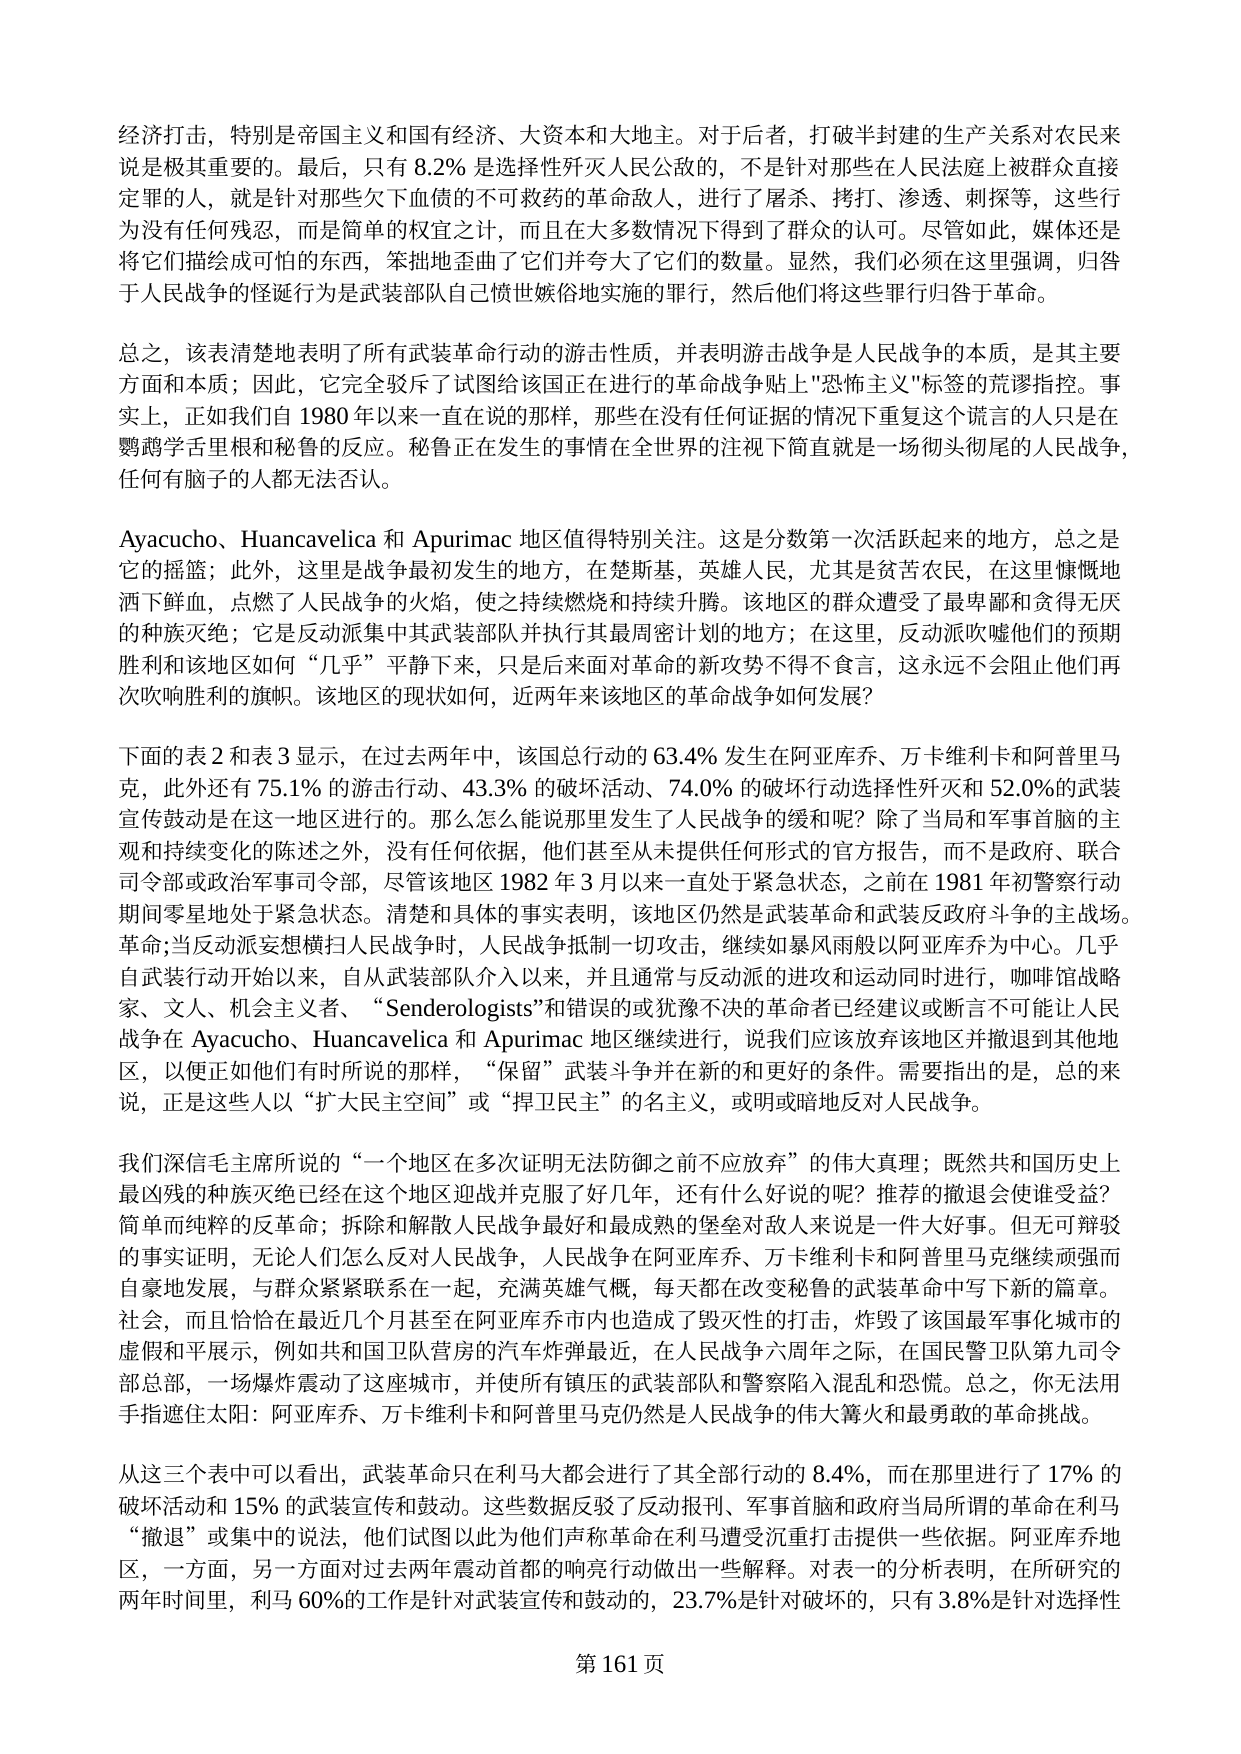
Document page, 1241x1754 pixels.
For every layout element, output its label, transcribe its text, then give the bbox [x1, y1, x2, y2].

text 从这三个表中可以看出，武装革命只在利马大都会进行了其全部行动的8.4%，而在那里进行了17% 的破坏活动和15% 的武装宣传和鼓动。这些数据反驳了反动报刊、军事首脑和政府当局所谓的革命在利马“撤退”或集中的说法，他们试图以此为他们声称革命在利马遭受沉重打击提供一些依据。阿亚库乔地区，一方面，另一方面对过去两年震动首都的响亮行动做出一些解释。对表一的分析表明，在所研究的两年时间里，利马60%的工作是针对武装宣传和鼓动的，23.7%是针对破坏的，只有3.8%是针对选择性 [118, 1458, 1122, 1615]
text 下面的表2和表3显示，在过去两年中，该国总行动的63.4% 发生在阿亚库乔、万卡维利卡和阿普里马克，此外还有75.1% 的游击行动、43.3% 的破坏活动、74.0% 的破坏行动选择性歼灭和52.0%的武装宣传鼓动是在这一地区进行的。那么怎么能说那里发生了人民战争的缓和呢？除了当局和军事首脑的主观和持续变化的陈述之外，没有任何依据，他们甚至从未提供任何形式的官方报告，而不是政府、联合司令部或政治军事司令部，尽管该地区1982年3月以来一直处于紧急状态，之前在1981年初警察行动期间零星地处于紧急状态。清楚和具体的事实表明，该地区仍然是武装革命和武装反政府斗争的主战场。革命;当反动派妄想横扫人民战争时，人民战争抵制一切攻击，继续如暴风雨般以阿亚库乔为中心。几乎自武装行动开始以来，自从武装部队介入以来，并且通常与反动派的进攻和运动同时进行，咖啡馆战略家、文人、机会主义者、“Senderologists”和错误的或犹豫不决的革命者已经建议或断言不可能让人民战争在 Ayacucho、Huancavelica 和 Apurimac 地区继续进行，说我们应该放弃该地区并撤退到其他地区，以便正如他们有时所说的那样，“保留”武装斗争并在新的和更好的条件。需要指出的是，总的来说，正是这些人以“扩大民主空间”或“捍卫民主”的名主义，或明或暗地反对人民战争。 [118, 739, 1122, 1117]
text 总之，该表清楚地表明了所有武装革命行动的游击性质，并表明游击战争是人民战争的本质，是其主要方面和本质；因此，它完全驳斥了试图给该国正在进行的革命战争贴上"恐怖主义"标签的荒谬指控。事实上，正如我们自1980年以来一直在说的那样，那些在没有任何证据的情况下重复这个谎言的人只是在鹦鹉学舌里根和秘鲁的反应。秘鲁正在发生的事情在全世界的注视下简直就是一场彻头彻尾的人民战争，任何有脑子的人都无法否认。 [118, 336, 1122, 493]
text Ayacucho、Huancavelica 和 Apurimac 地区值得特别关注。这是分数第一次活跃起来的地方，总之是它的摇篮；此外，这里是战争最初发生的地方，在楚斯基，英雄人民，尤其是贫苦农民，在这里慷慨地洒下鲜血，点燃了人民战争的火焰，使之持续燃烧和持续升腾。该地区的群众遭受了最卑鄙和贪得无厌的种族灭绝；它是反动派集中其武装部队并执行其最周密计划的地方；在这里，反动派吹嘘他们的预期胜利和该地区如何“几乎”平静下来，只是后来面对革命的新攻势不得不食言，这永远不会阻止他们再次吹响胜利的旗帜。该地区的现状如何，近两年来该地区的革命战争如何发展？ [118, 522, 1122, 711]
text 我们深信毛主席所说的“一个地区在多次证明无法防御之前不应放弃”的伟大真理；既然共和国历史上最凶残的种族灭绝已经在这个地区迎战并克服了好几年，还有什么好说的呢？推荐的撤退会使谁受益？简单而纯粹的反革命；拆除和解散人民战争最好和最成熟的堡垒对敌人来说是一件大好事。但无可辩驳的事实证明，无论人们怎么反对人民战争，人民战争在阿亚库乔、万卡维利卡和阿普里马克继续顽强而自豪地发展，与群众紧紧联系在一起，充满英雄气概，每天都在改变秘鲁的武装革命中写下新的篇章。社会，而且恰恰在最近几个月甚至在阿亚库乔市内也造成了毁灭性的打击，炸毁了该国最军事化城市的虚假和平展示，例如共和国卫队营房的汽车炸弹最近，在人民战争六周年之际，在国民警卫队第九司令部总部，一场爆炸震动了这座城市，并使所有镇压的武装部队和警察陷入混乱和恐慌。总之，你无法用手指遮住太阳：阿亚库乔、万卡维利卡和阿普里马克仍然是人民战争的伟大篝火和最勇敢的革命挑战。 [118, 1146, 1122, 1429]
text 经济打击，特别是帝国主义和国有经济、大资本和大地主。对于后者，打破半封建的生产关系对农民来说是极其重要的。最后，只有8.2% 是选择性歼灭人民公敌的，不是针对那些在人民法庭上被群众直接定罪的人，就是针对那些欠下血债的不可救药的革命敌人，进行了屠杀、拷打、渗透、刺探等，这些行为没有任何残忍，而是简单的权宜之计，而且在大多数情况下得到了群众的认可。尽管如此，媒体还是将它们描绘成可怕的东西，笨拙地歪曲了它们并夸大了它们的数量。显然，我们必须在这里强调，归咎于人民战争的怪诞行为是武装部队自己愤世嫉俗地实施的罪行，然后他们将这些罪行归咎于革命。 [118, 118, 1122, 307]
